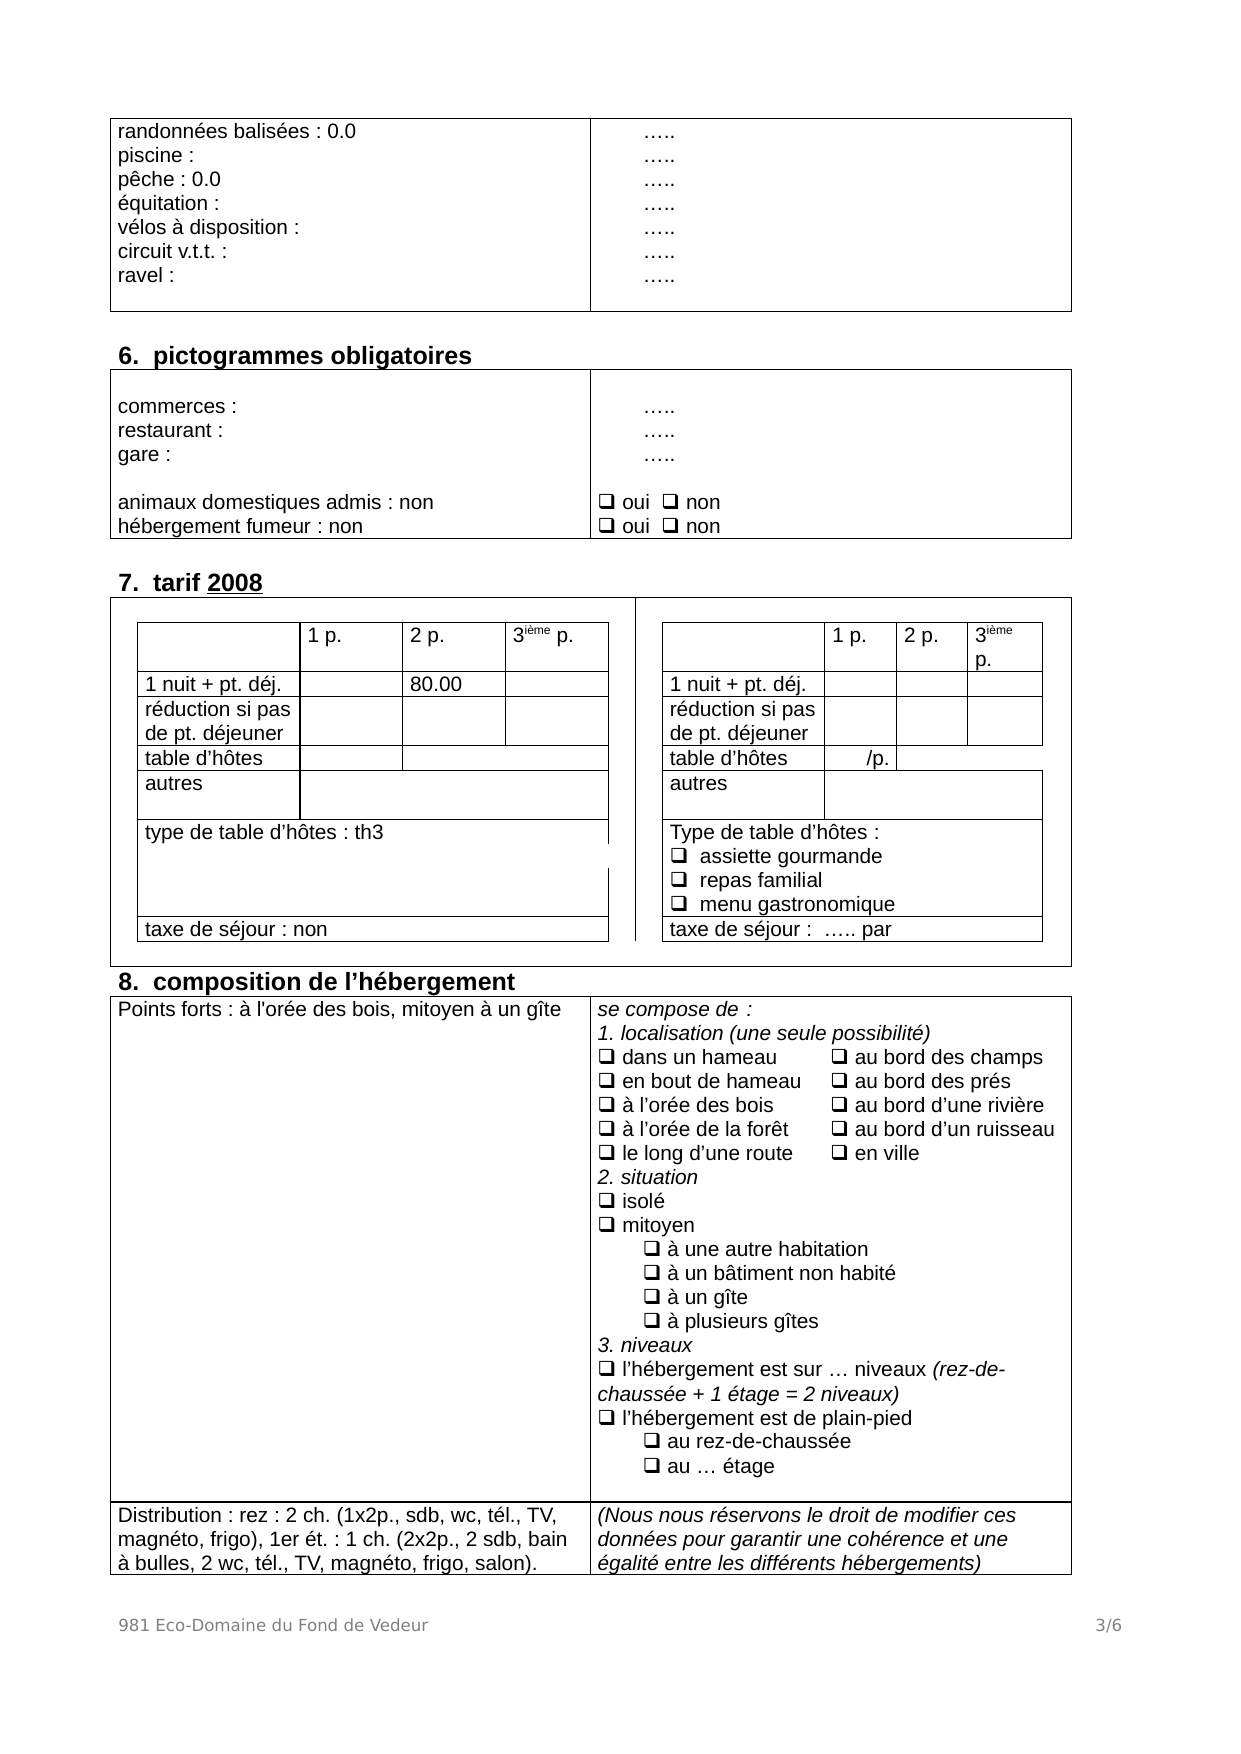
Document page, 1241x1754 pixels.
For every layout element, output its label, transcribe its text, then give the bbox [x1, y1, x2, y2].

table_header [1043, 598, 1071, 622]
table_header ….. ….. ….. ….. ….. ….. ….. [591, 119, 1071, 311]
table_cell [968, 746, 1043, 770]
table_cell [1043, 671, 1071, 696]
table_cell Distribution : rez : 2 ch. (1x2p., sdb, wc, tél., TV, magnéto, frigo), 1er ét. : 1 ch. (2x2p., 2 sdb, bain à bulles, 2 wc, tél., TV, magnéto, frigo, salon). [111, 1503, 590, 1574]
table_header Points forts : à l'orée des bois, mitoyen à un gîte [111, 997, 590, 1501]
table_header [825, 598, 897, 622]
table_cell [111, 892, 137, 916]
table_cell 3ième p. [506, 623, 608, 671]
table_cell [505, 942, 608, 966]
table_cell [609, 745, 635, 770]
table_cell [636, 868, 662, 892]
table_cell [505, 746, 608, 770]
table_cell [301, 746, 402, 770]
table_cell [636, 696, 662, 745]
table_header [505, 598, 608, 622]
table_cell [111, 941, 137, 966]
table_cell [506, 672, 608, 696]
table_cell (Nous nous réservons le droit de modifier ces données pour garantir une cohérence et une égalité entre les différents hébergements) [591, 1503, 1071, 1574]
table_cell taxe de séjour : non [138, 917, 608, 941]
table_header ….. ….. …..  oui  non  oui  non [591, 370, 1071, 538]
table_cell  menu gastronomique [663, 892, 1042, 916]
table_cell [635, 941, 662, 966]
table_cell [111, 770, 137, 819]
text 8. composition de l’hébergement [118, 967, 1122, 996]
table_cell [662, 942, 825, 966]
table_cell [111, 671, 137, 696]
table_cell [301, 697, 402, 745]
table_cell 80.00 [403, 672, 505, 696]
table_cell table d’hôtes [138, 746, 299, 770]
table_cell [897, 697, 967, 745]
table_cell réduction si pas de pt. déjeuner [138, 697, 299, 745]
table_cell [111, 745, 137, 770]
table_cell [403, 942, 505, 966]
table_cell [609, 671, 635, 696]
table_cell  repas familial [663, 868, 1042, 892]
table_cell [138, 623, 299, 671]
table_cell [968, 697, 1042, 745]
table_cell [636, 671, 662, 696]
table_cell [968, 672, 1042, 696]
table_header [138, 598, 300, 622]
table_cell [636, 819, 662, 844]
table_cell [403, 746, 505, 770]
table_header [1043, 844, 1071, 868]
table_header [636, 598, 662, 622]
table_cell [1043, 622, 1071, 671]
table_cell [1043, 819, 1071, 844]
table_cell Type de table d’hôtes : [663, 820, 1042, 844]
table_cell [636, 916, 662, 941]
table_cell [1043, 696, 1071, 745]
table_cell [609, 868, 635, 892]
table_cell 1 nuit + pt. déj. [663, 672, 824, 696]
table_cell réduction si pas de pt. déjeuner [663, 697, 824, 745]
table_cell [609, 696, 635, 745]
table_header randonnées balisées : 0.0 piscine : pêche : 0.0 équitation : vélos à disposition : circuit v.t.t. : ravel : [111, 119, 590, 311]
table_cell [825, 942, 897, 966]
table_cell [111, 868, 137, 892]
table_cell table d’hôtes [663, 746, 824, 770]
table_cell [111, 696, 137, 745]
table_cell [609, 770, 635, 819]
table_cell [138, 844, 608, 916]
table_header [897, 598, 967, 622]
table_header [111, 844, 137, 868]
table_header [662, 598, 825, 622]
table_cell [506, 697, 608, 745]
table_cell [825, 771, 1042, 819]
table_cell [636, 622, 662, 671]
table_header  assiette gourmande [663, 844, 1042, 868]
table_cell [636, 770, 662, 819]
table_cell [968, 942, 1043, 966]
table_cell 3ième p. [968, 623, 1042, 671]
table_cell [403, 697, 505, 745]
table_cell [301, 771, 608, 819]
table_cell [609, 916, 635, 941]
table_cell [300, 942, 403, 966]
table_cell [1043, 868, 1071, 892]
table_cell [301, 672, 402, 696]
table_header [636, 844, 662, 868]
table_cell [1043, 941, 1071, 966]
text 7. tarif 2008 [118, 568, 1122, 597]
table_cell [825, 672, 896, 696]
table_cell autres [663, 771, 824, 819]
table_cell 1 p. [301, 623, 402, 671]
table_cell 1 p. [825, 623, 896, 671]
table_cell [663, 623, 824, 671]
table_header [608, 598, 635, 622]
table_cell [636, 892, 662, 916]
table_cell [111, 819, 137, 844]
table_header [968, 598, 1043, 622]
text 6. pictogrammes obligatoires [118, 341, 1122, 369]
table_cell 2 p. [403, 623, 505, 671]
table_cell [138, 942, 300, 966]
table_cell [111, 622, 137, 671]
table_header commerces : restaurant : gare : animaux domestiques admis : non hébergement fumeur : non [111, 370, 590, 538]
table_header [608, 844, 635, 868]
table_header [111, 598, 137, 622]
table_header [403, 598, 505, 622]
table_header [300, 598, 403, 622]
table_cell autres [138, 771, 299, 819]
table_cell [609, 892, 635, 916]
table_cell [825, 697, 896, 745]
table_cell [1043, 770, 1071, 819]
table_cell [609, 819, 635, 844]
table_cell /p. [825, 746, 896, 770]
table_cell [1043, 916, 1071, 941]
table_cell [609, 622, 635, 671]
table_cell taxe de séjour : ….. par [663, 917, 1042, 941]
table_cell [1043, 892, 1071, 916]
table_header se compose de : 1. localisation (une seule possibilité)  dans un hameau  au bord des champs  en bout de hameau  au bord des prés  à l’orée des bois  au bord d’une rivière  à l’orée de la forêt  au bord d’un ruisseau  le long d’une route  en ville 2. situation  isolé  mitoyen  à une autre habitation  à un bâtiment non habité  à un gîte  à plusieurs gîtes 3. niveaux  l’hébergement est sur … niveaux (rez-de-chaussée + 1 étage = 2 niveaux)  l’hébergement est de plain-pied  au rez-de-chaussée  au … étage [591, 997, 1071, 1501]
table_cell [897, 942, 967, 966]
table_cell [608, 941, 635, 966]
table_cell 2 p. [897, 623, 967, 671]
table_cell [897, 746, 967, 770]
table_cell [1043, 745, 1071, 770]
table_cell type de table d’hôtes : th3 [138, 820, 608, 844]
table_cell [636, 745, 662, 770]
table_cell [897, 672, 967, 696]
table_cell [111, 916, 137, 941]
table_cell 1 nuit + pt. déj. [138, 672, 299, 696]
